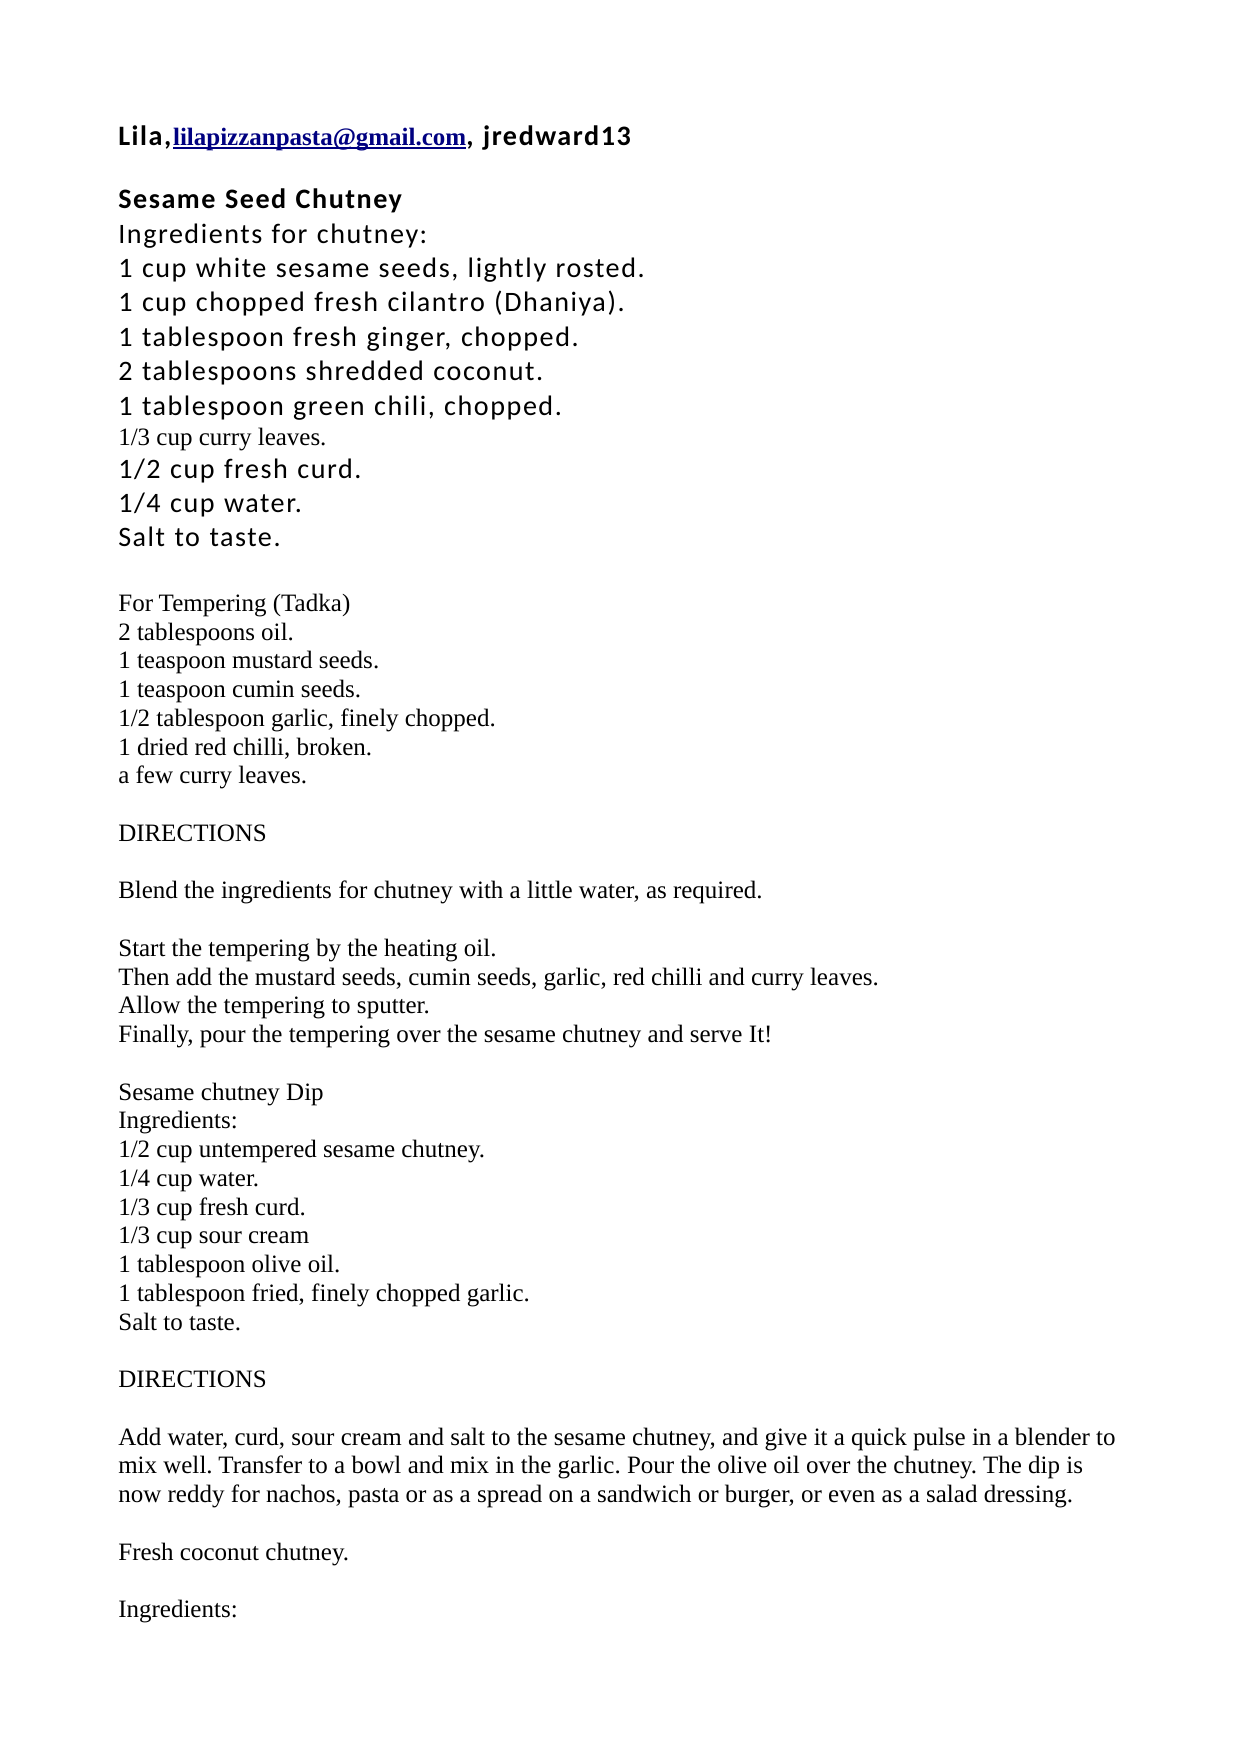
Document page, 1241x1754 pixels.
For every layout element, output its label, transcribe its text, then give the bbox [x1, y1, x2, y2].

text 1 tablespoon green chili, chopped. [118, 387, 1122, 422]
text For Tempering (Tadka) [118, 588, 1122, 617]
text 1 teaspoon cumin seeds. [118, 674, 1122, 703]
text 1/3 cup sour cream [118, 1221, 1122, 1249]
text Sesame Seed Chutney [118, 181, 1122, 216]
text Sesame chutney Dip [118, 1077, 1122, 1106]
text 1 cup chopped fresh cilantro (Dhaniya). [118, 284, 1122, 319]
text Add water, curd, sour cream and salt to the sesame chutney, and give it a quick pulse in a blender to mix well. Transfer to a bowl and mix in the garlic. Pour the olive oil over the chutney. The dip is now reddy for nachos, pasta or as a spread on a sandwich or burger, or even as a salad dressing. [118, 1422, 1122, 1508]
text 1 dried red chilli, broken. [118, 732, 1122, 761]
text 2 tablespoons oil. [118, 617, 1122, 646]
text a few curry leaves. [118, 761, 1122, 789]
text 1/3 cup curry leaves. [118, 422, 1122, 451]
text Then add the mustard seeds, cumin seeds, garlic, red chilli and curry leaves. [118, 962, 1122, 991]
text 1/4 cup water. [118, 485, 1122, 519]
text DIRECTIONS [118, 818, 1122, 847]
text DIRECTIONS [118, 1364, 1122, 1393]
text 1 tablespoon fried, finely chopped garlic. [118, 1278, 1122, 1307]
text 1/2 cup untempered sesame chutney. [118, 1134, 1122, 1163]
text Salt to taste. [118, 519, 1122, 554]
text 1/2 cup fresh curd. [118, 451, 1122, 485]
text 2 tablespoons shredded coconut. [118, 353, 1122, 387]
text 1 tablespoon fresh ginger, chopped. [118, 319, 1122, 353]
text Allow the tempering to sputter. [118, 991, 1122, 1019]
text 1/4 cup water. [118, 1163, 1122, 1192]
text 1 teaspoon mustard seeds. [118, 646, 1122, 674]
text 1 cup white sesame seeds, lightly rosted. [118, 250, 1122, 284]
text Ingredients for chutney: [118, 216, 1122, 250]
text 1 tablespoon olive oil. [118, 1249, 1122, 1278]
text Ingredients: [118, 1594, 1122, 1623]
text Blend the ingredients for chutney with a little water, as required. [118, 876, 1122, 904]
text Lila,lilapizzanpasta@gmail.com, jredward13 [118, 118, 1122, 152]
text Finally, pour the tempering over the sesame chutney and serve It! [118, 1019, 1122, 1048]
text Salt to taste. [118, 1307, 1122, 1336]
text 1/2 tablespoon garlic, finely chopped. [118, 703, 1122, 732]
text Start the tempering by the heating oil. [118, 933, 1122, 962]
text Fresh coconut chutney. [118, 1537, 1122, 1566]
text 1/3 cup fresh curd. [118, 1192, 1122, 1221]
text Ingredients: [118, 1106, 1122, 1134]
